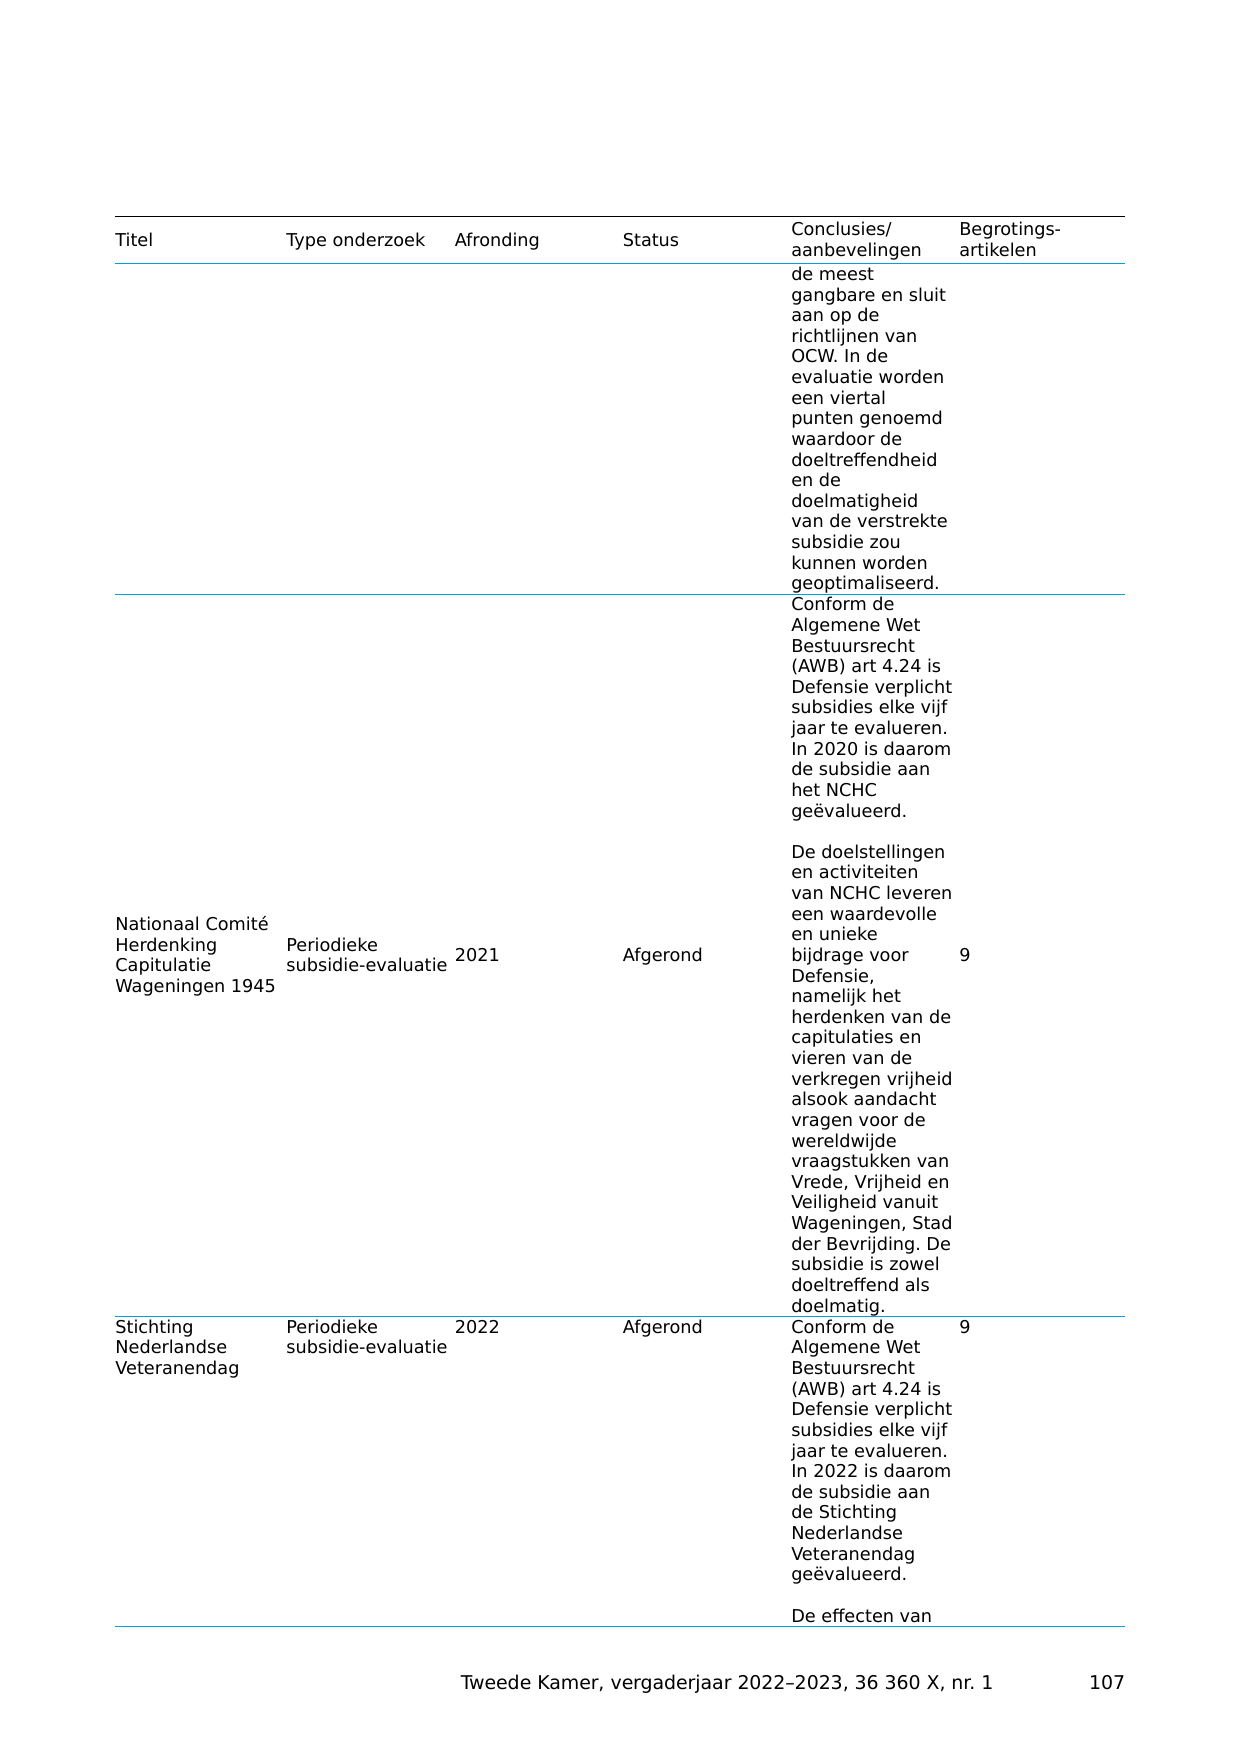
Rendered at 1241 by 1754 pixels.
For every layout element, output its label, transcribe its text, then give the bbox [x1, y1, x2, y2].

table_header Tabel 38 Afgerond evaluatie- en overig onderzoek: Thema 3. Betrouwbare partner en werkgever [115, 191, 1125, 216]
table_cell Afgerond [620, 1317, 788, 1626]
table_cell Conclusies/aanbevelingen [788, 217, 956, 263]
table_cell 9 [956, 1317, 1125, 1626]
table_cell Stichting Nederlandse Veteranendag [115, 1317, 283, 1626]
table_cell [283, 264, 452, 594]
table_cell Periodieke subsidie-evaluatie [283, 1317, 452, 1626]
table_cell Status [620, 217, 788, 263]
table_cell 2022 [452, 1317, 620, 1626]
table_cell Type onderzoek [283, 217, 452, 263]
table_cell Periodieke subsidie-evaluatie [283, 595, 452, 1316]
table_cell Titel [115, 217, 283, 263]
table_cell [115, 264, 283, 594]
table_cell 2021 [452, 595, 620, 1316]
table_cell Afgerond [620, 595, 788, 1316]
table_cell Conform de Algemene Wet Bestuursrecht (AWB) art 4.24 is Defensie verplicht subsidies elke vijf jaar te evalueren. In 2022 is daarom de subsidie aan de Stichting Nederlandse Veteranendag geëvalueerd. De effecten van [788, 1317, 956, 1626]
table_cell de meest gangbare en sluit aan op de richtlijnen van OCW. In de evaluatie worden een viertal punten genoemd waardoor de doeltreffendheid en de doelmatigheid van de verstrekte subsidie zou kunnen worden geoptimaliseerd. [788, 264, 956, 594]
table_cell Begrotings-artikelen [956, 217, 1125, 263]
table_cell 9 [956, 595, 1125, 1316]
table_cell Conform de Algemene Wet Bestuursrecht (AWB) art 4.24 is Defensie verplicht subsidies elke vijf jaar te evalueren. In 2020 is daarom de subsidie aan het NCHC geëvalueerd. De doelstellingen en activiteiten van NCHC leveren een waardevolle en unieke bijdrage voor Defensie, namelijk het herdenken van de capitulaties en vieren van de verkregen vrijheid alsook aandacht vragen voor de wereldwijde vraagstukken van Vrede, Vrijheid en Veiligheid vanuit Wageningen, Stad der Bevrijding. De subsidie is zowel doeltreffend als doelmatig. [788, 595, 956, 1316]
table_cell [956, 264, 1125, 594]
table_cell Afronding [452, 217, 620, 263]
table_cell [620, 264, 788, 594]
table_cell Nationaal Comité Herdenking Capitulatie Wageningen 1945 [115, 595, 283, 1316]
table_cell [452, 264, 620, 594]
